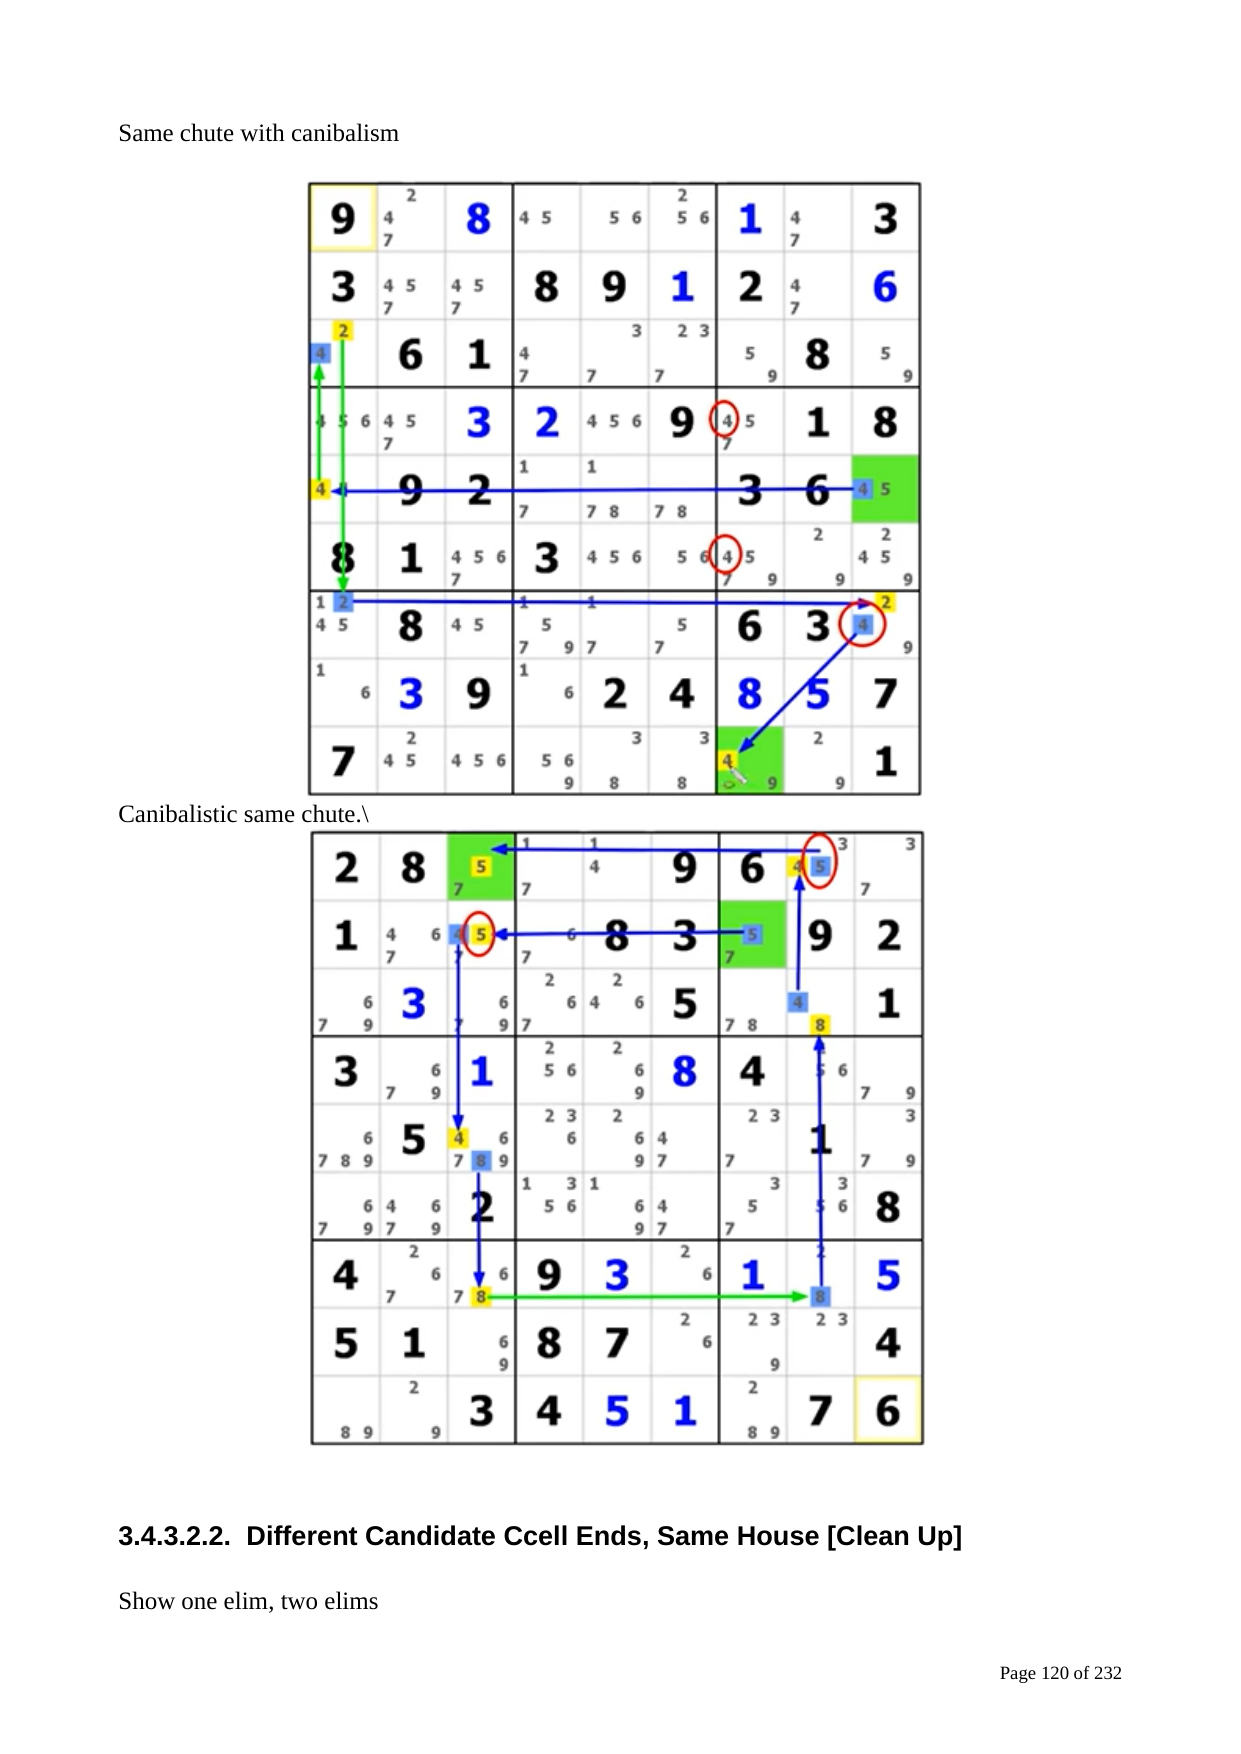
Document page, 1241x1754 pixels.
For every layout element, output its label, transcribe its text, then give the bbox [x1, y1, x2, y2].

text Show one elim, two elims [118, 1586, 1122, 1615]
subtitle Different Candidate Ccell Ends, Same House [Clean Up] [118, 1520, 1122, 1551]
text Canibalistic same chute.\ [118, 799, 1122, 828]
picture [305, 175, 935, 799]
text Same chute with canibalism [118, 118, 1122, 147]
picture [306, 827, 934, 1450]
